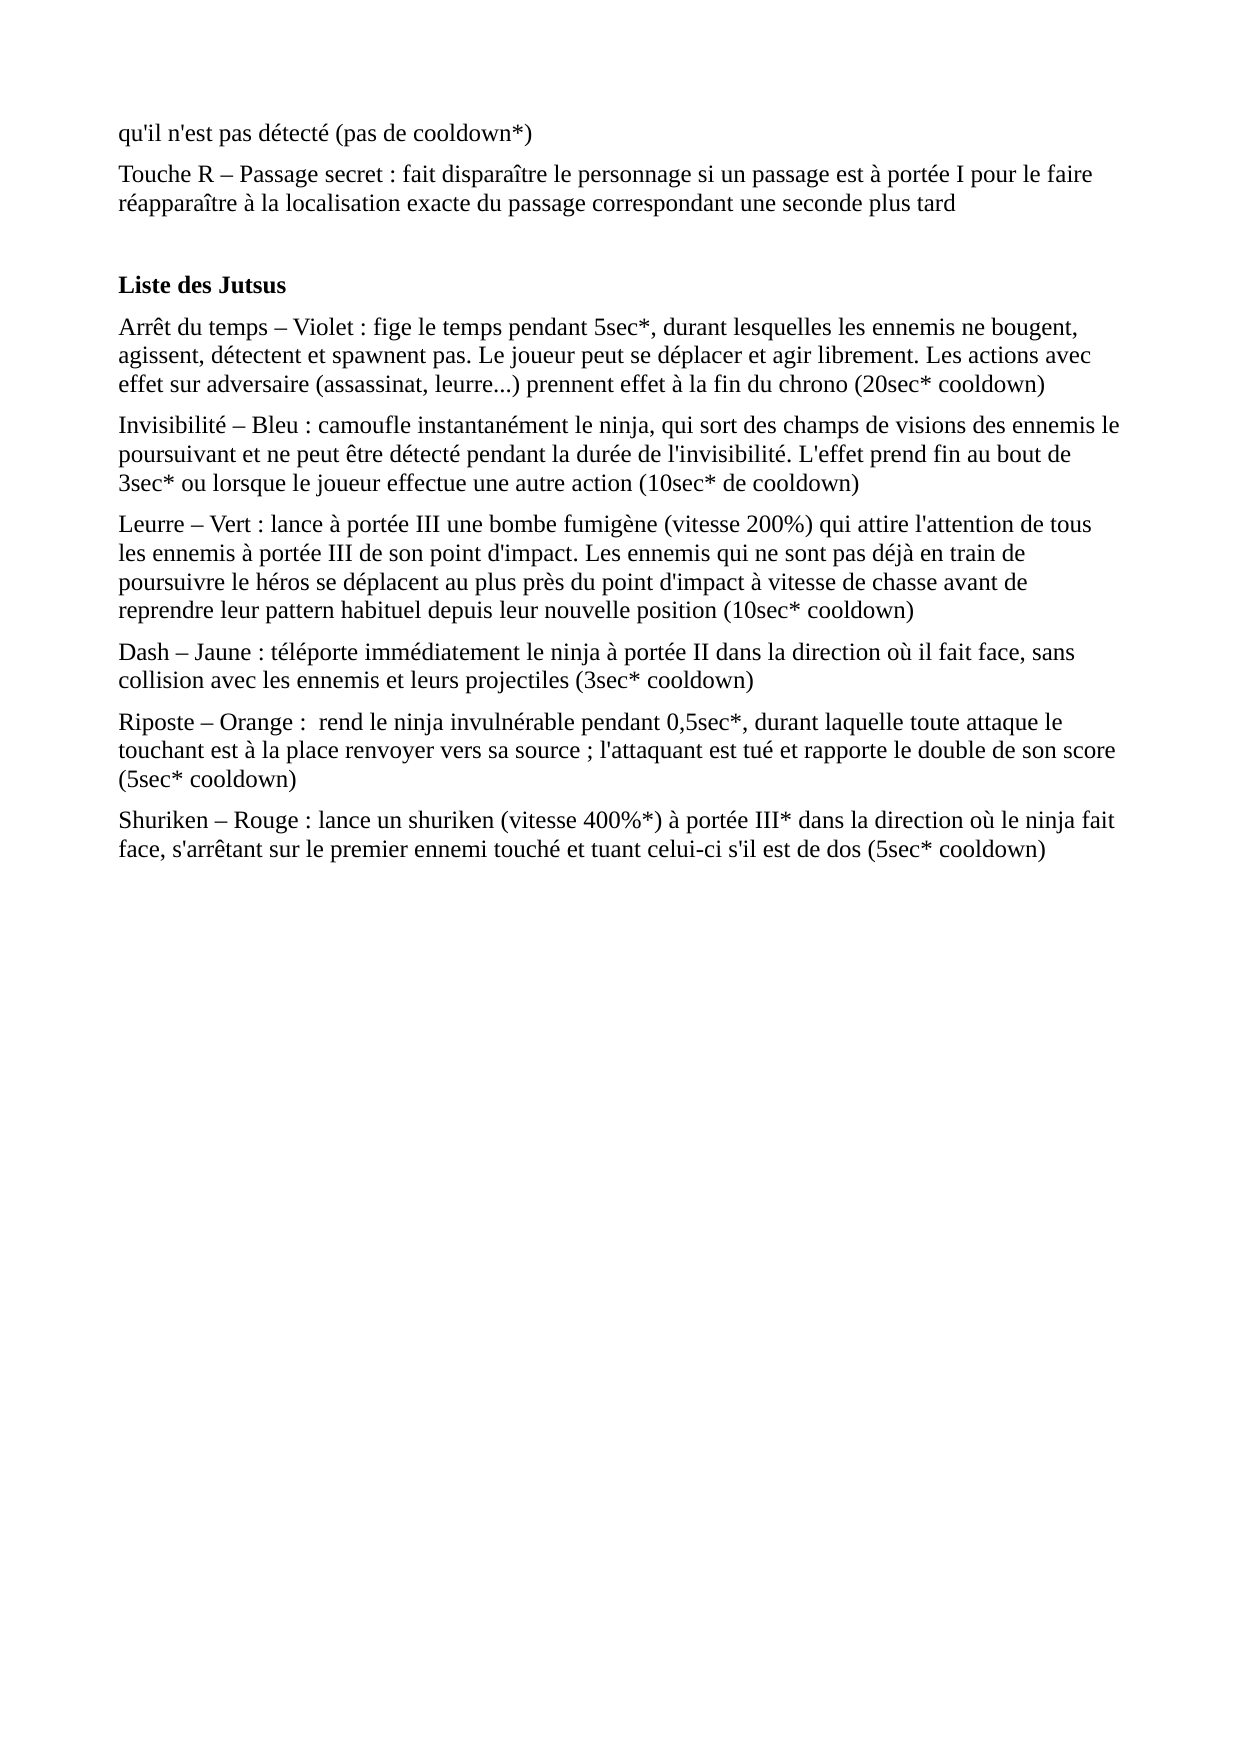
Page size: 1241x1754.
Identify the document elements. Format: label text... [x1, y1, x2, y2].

text qu'il n'est pas détecté (pas de cooldown*) [118, 118, 1122, 147]
text Riposte – Orange : rend le ninja invulnérable pendant 0,5sec*, durant laquelle toute attaque le touchant est à la place renvoyer vers sa source ; l'attaquant est tué et rapporte le double de son score (5sec* cooldown) [118, 707, 1122, 793]
text Invisibilité – Bleu : camoufle instantanément le ninja, qui sort des champs de visions des ennemis le poursuivant et ne peut être détecté pendant la durée de l'invisibilité. L'effet prend fin au bout de 3sec* ou lorsque le joueur effectue une autre action (10sec* de cooldown) [118, 411, 1122, 497]
text Touche R – Passage secret : fait disparaître le personnage si un passage est à portée I pour le faire réapparaître à la localisation exacte du passage correspondant une seconde plus tard [118, 159, 1122, 217]
text Dash – Jaune : téléporte immédiatement le ninja à portée II dans la direction où il fait face, sans collision avec les ennemis et leurs projectiles (3sec* cooldown) [118, 637, 1122, 694]
text Shuriken – Rouge : lance un shuriken (vitesse 400%*) à portée III* dans la direction où le ninja fait face, s'arrêtant sur le premier ennemi touché et tuant celui-ci s'il est de dos (5sec* cooldown) [118, 806, 1122, 863]
text Liste des Jutsus [118, 271, 1122, 299]
text Arrêt du temps – Violet : fige le temps pendant 5sec*, durant lesquelles les ennemis ne bougent, agissent, détectent et spawnent pas. Le joueur peut se déplacer et agir librement. Les actions avec effet sur adversaire (assassinat, leurre...) prennent effet à la fin du chrono (20sec* cooldown) [118, 312, 1122, 398]
text Leurre – Vert : lance à portée III une bombe fumigène (vitesse 200%) qui attire l'attention de tous les ennemis à portée III de son point d'impact. Les ennemis qui ne sont pas déjà en train de poursuivre le héros se déplacent au plus près du point d'impact à vitesse de chasse avant de reprendre leur pattern habituel depuis leur nouvelle position (10sec* cooldown) [118, 509, 1122, 624]
